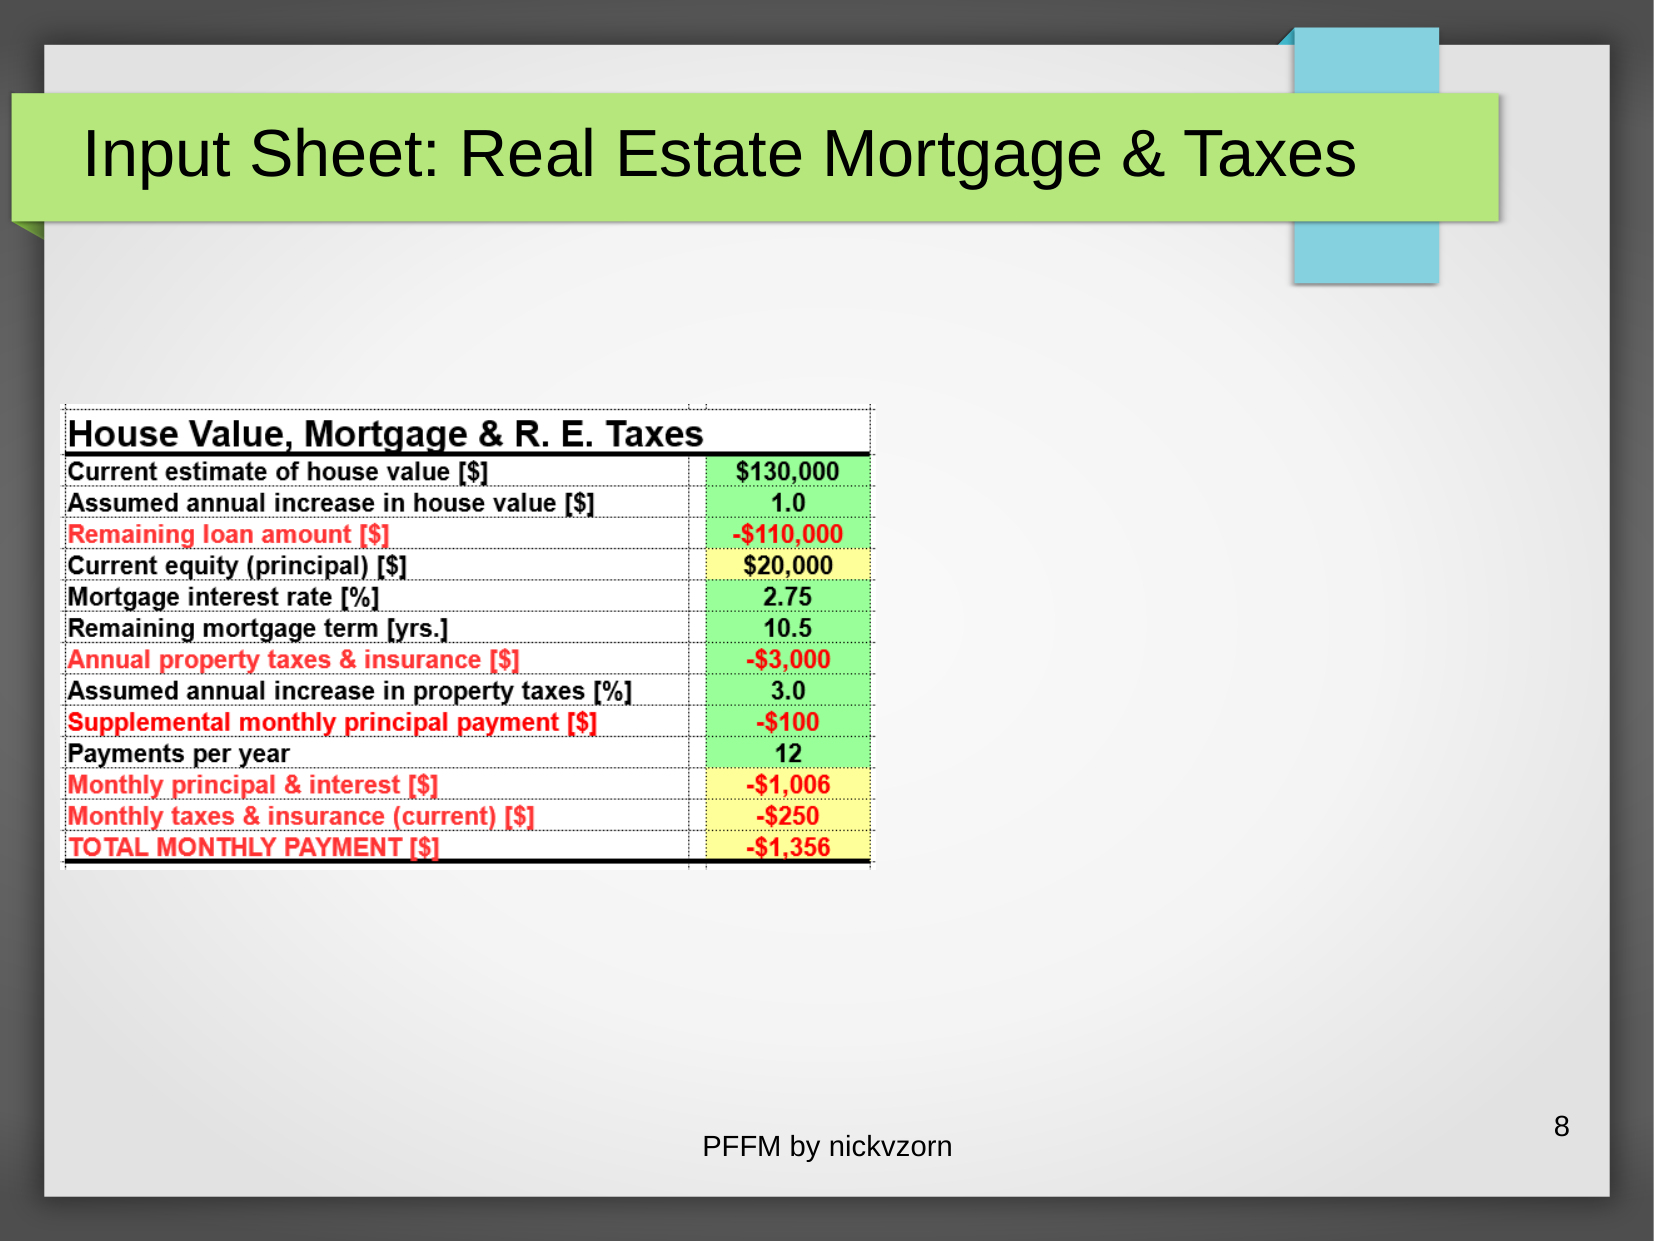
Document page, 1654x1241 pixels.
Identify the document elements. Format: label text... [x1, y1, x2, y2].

title Input Sheet: Real Estate Mortgage & Taxes [82, 94, 1471, 213]
picture [0, 0, 1654, 1241]
